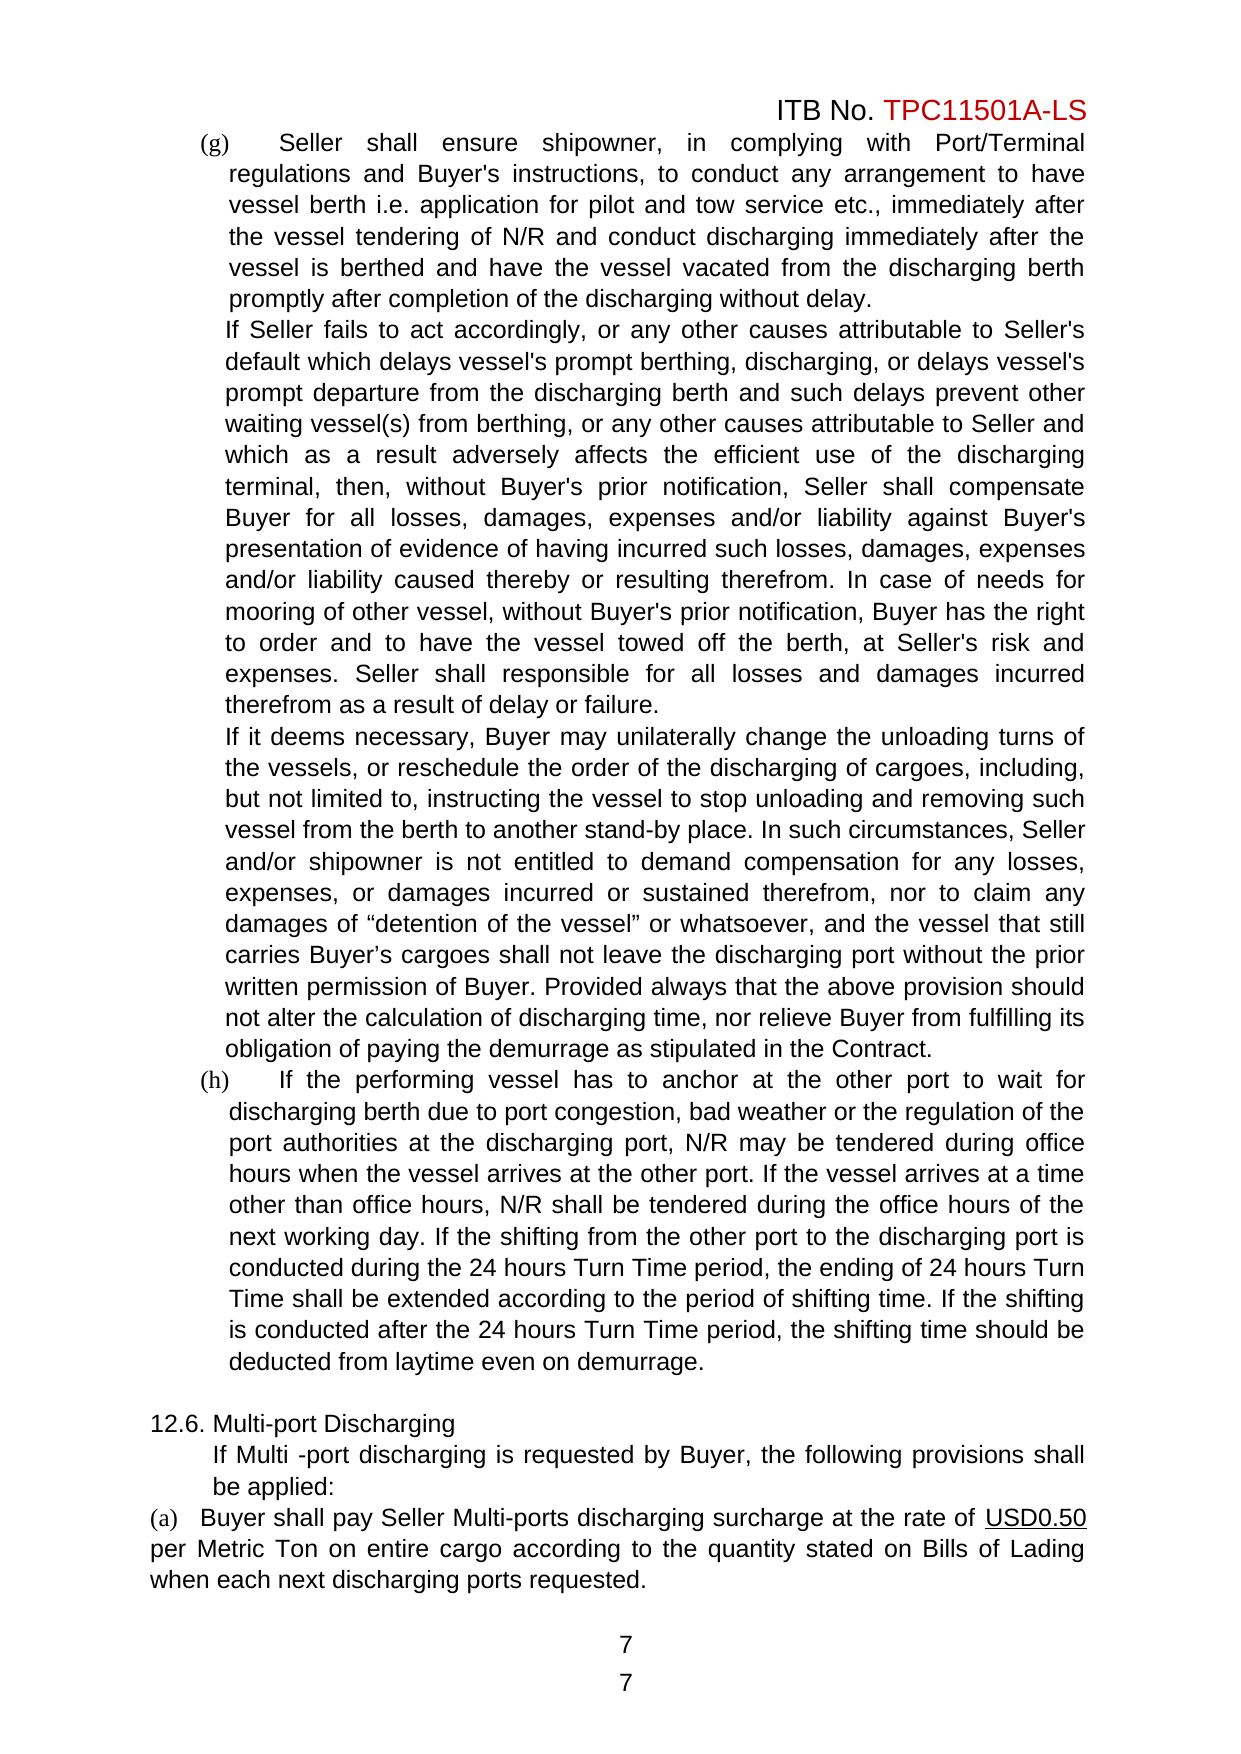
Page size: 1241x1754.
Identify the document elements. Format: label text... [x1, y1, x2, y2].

list Buyer shall pay Seller Multi-ports discharging surcharge at the rate of USD0.50 per Metric Ton on entire cargo according to the quantity stated on Bills of Lading when each next discharging ports requested. [150, 1501, 1087, 1595]
text 12.6. Multi-port Discharging [150, 1407, 1086, 1439]
text If Seller fails to act accordingly, or any other causes attributable to Seller's default which delays vessel's prompt berthing, discharging, or delays vessel's prompt departure from the discharging berth and such delays prevent other waiting vessel(s) from berthing, or any other causes attributable to Seller and which as a result adversely affects the efficient use of the discharging terminal, then, without Buyer's prior notification, Seller shall compensate Buyer for all losses, damages, expenses and/or liability against Buyer's presentation of evidence of having incurred such losses, damages, expenses and/or liability caused thereby or resulting therefrom. In case of needs for mooring of other vessel, without Buyer's prior notification, Buyer has the right to order and to have the vessel towed off the berth, at Seller's risk and expenses. Seller shall responsible for all losses and damages incurred therefrom as a result of delay or failure. [225, 314, 1087, 720]
list Seller shall ensure shipowner, in complying with Port/Terminal regulations and Buyer's instructions, to conduct any arrangement to have vessel berth i.e. application for pilot and tow service etc., immediately after the vessel tendering of N/R and conduct discharging immediately after the vessel is berthed and have the vessel vacated from the discharging berth promptly after completion of the discharging without delay. [200, 126, 1087, 314]
list If the performing vessel has to anchor at the other port to wait for discharging berth due to port congestion, bad weather or the regulation of the port authorities at the discharging port, N/R may be tendered during office hours when the vessel arrives at the other port. If the vessel arrives at a time other than office hours, N/R shall be tendered during the office hours of the next working day. If the shifting from the other port to the discharging port is conducted during the 24 hours Turn Time period, the ending of 24 hours Turn Time shall be extended according to the period of shifting time. If the shifting is conducted after the 24 hours Turn Time period, the shifting time should be deducted from laytime even on demurrage. [200, 1064, 1087, 1376]
text If it deems necessary, Buyer may unilaterally change the unloading turns of the vessels, or reschedule the order of the discharging of cargoes, including, but not limited to, instructing the vessel to stop unloading and removing such vessel from the berth to another stand-by place. In such circumstances, Seller and/or shipowner is not entitled to demand compensation for any losses, expenses, or damages incurred or sustained therefrom, nor to claim any damages of “detention of the vessel” or whatsoever, and the vessel that still carries Buyer’s cargoes shall not leave the discharging port without the prior written permission of Buyer. Provided always that the above provision should not alter the calculation of discharging time, nor relieve Buyer from fulfilling its obligation of paying the demurrage as stipulated in the Contract. [225, 720, 1087, 1064]
text If Multi -port discharging is requested by Buyer, the following provisions shall be applied: [212, 1439, 1087, 1501]
